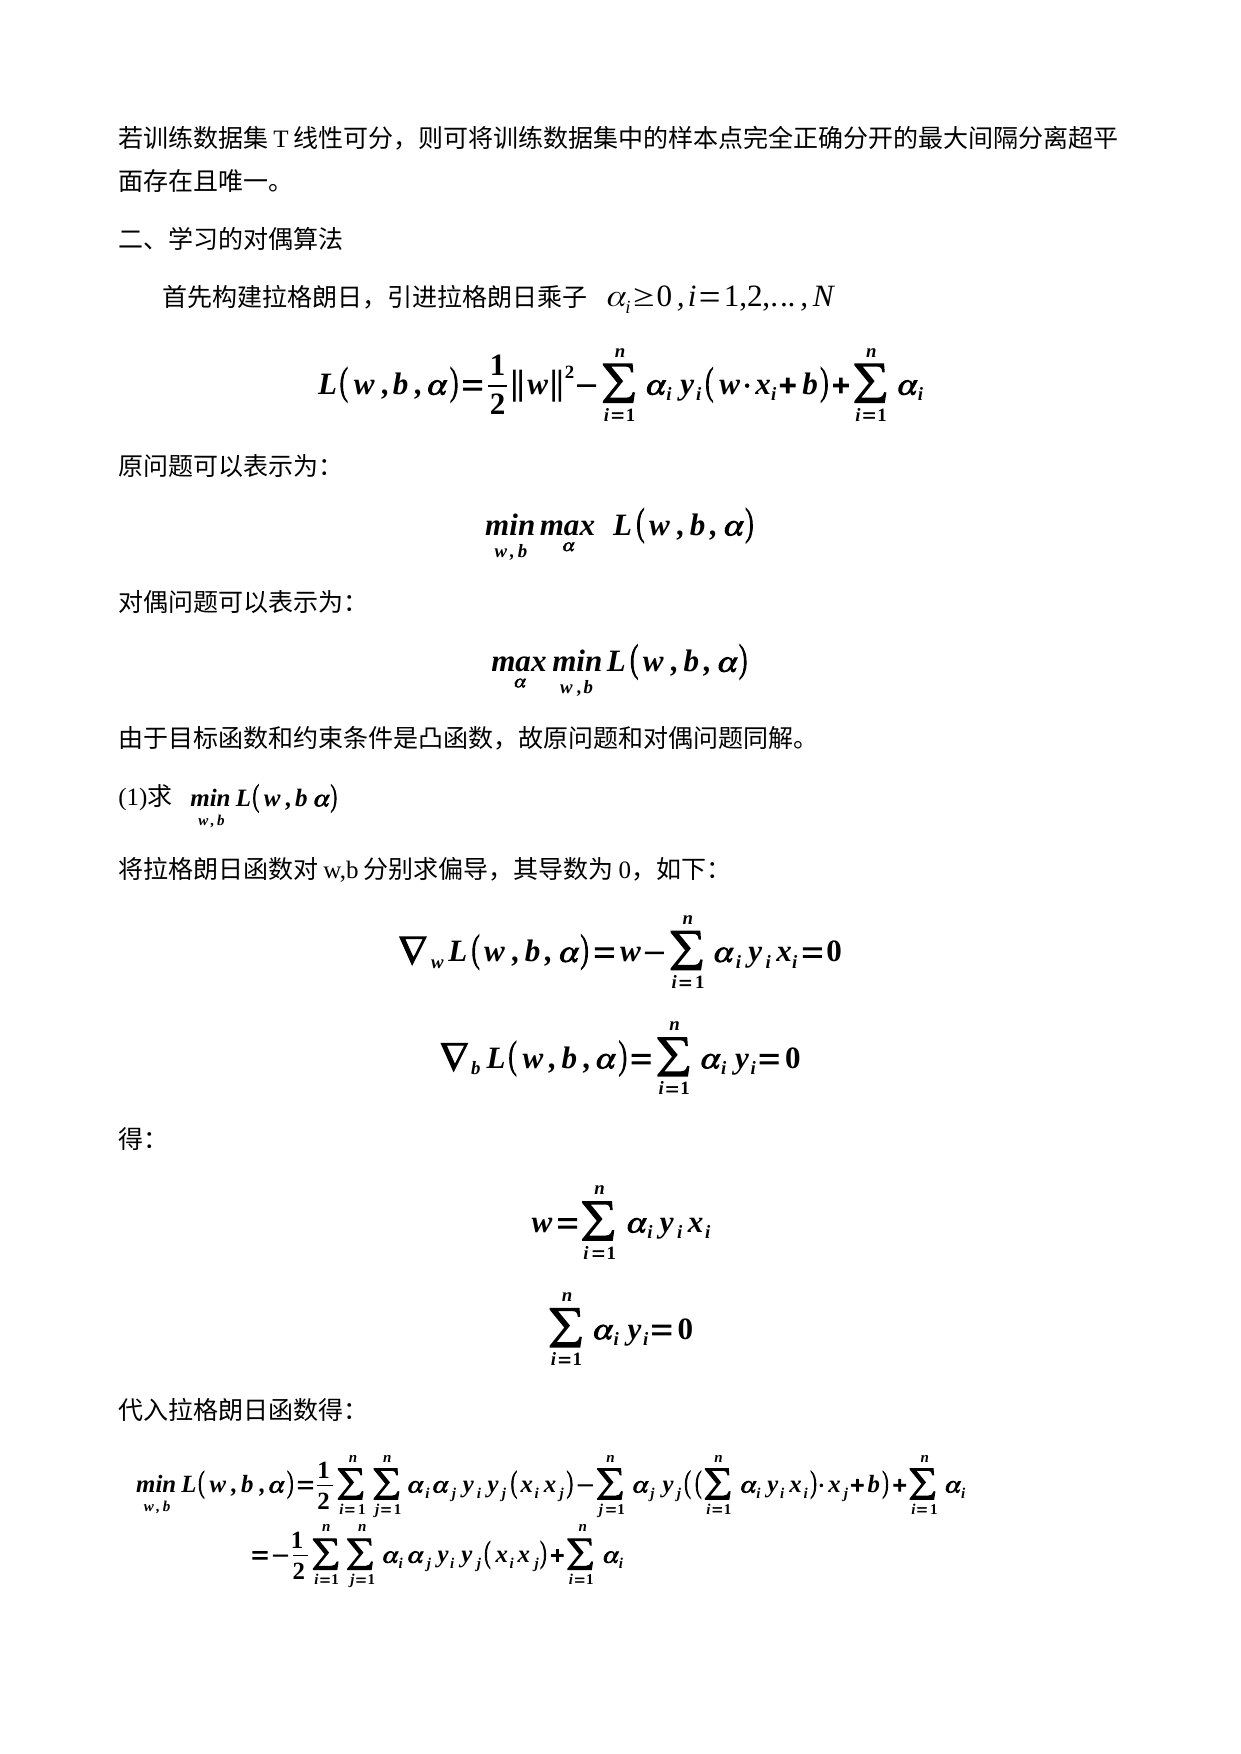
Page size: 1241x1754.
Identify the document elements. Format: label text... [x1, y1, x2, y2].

text 二、学习的对偶算法 [118, 219, 1122, 256]
text 原问题可以表示为： [118, 446, 1122, 482]
text 将拉格朗日函数对w,b分别求偏导，其导数为0，如下： [118, 849, 1122, 885]
text 得： [118, 1120, 1122, 1156]
text (1)求 [118, 777, 1122, 827]
text 若训练数据集T线性可分，则可将训练数据集中的样本点完全正确分开的最大间隔分离超平面存在且唯一。 [118, 118, 1122, 198]
text 代入拉格朗日函数得： [118, 1391, 1122, 1427]
text 对偶问题可以表示为： [118, 582, 1122, 618]
text 首先构建拉格朗日，引进拉格朗日乘子 [118, 278, 1122, 318]
text 由于目标函数和约束条件是凸函数，故原问题和对偶问题同解。 [118, 718, 1122, 755]
